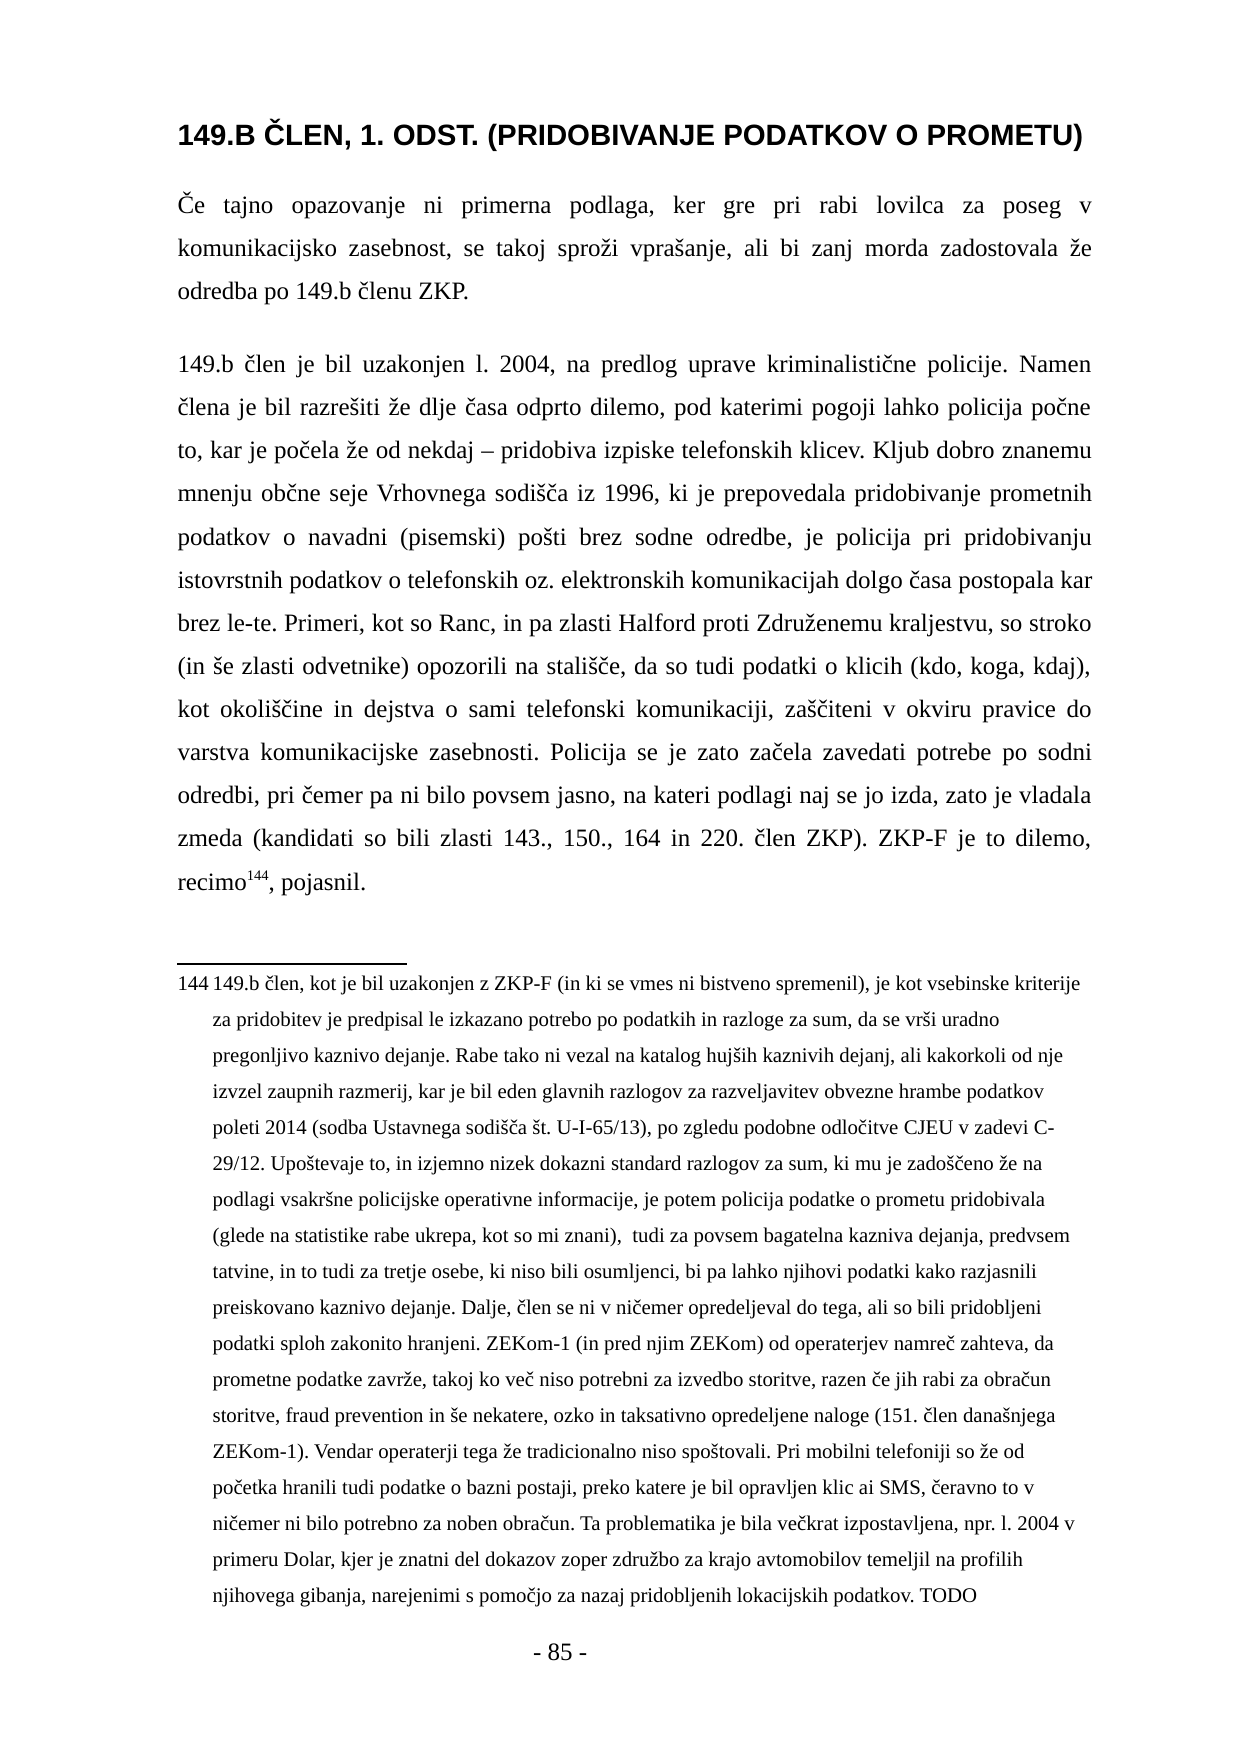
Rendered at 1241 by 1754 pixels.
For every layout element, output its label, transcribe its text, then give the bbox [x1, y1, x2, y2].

text 149.b člen je bil uzakonjen l. 2004, na predlog uprave kriminalistične policije. Namen člena je bil razrešiti že dlje časa odprto dilemo, pod katerimi pogoji lahko policija počne to, kar je počela že od nekdaj – pridobiva izpiske telefonskih klicev. Kljub dobro znanemu mnenju občne seje Vrhovnega sodišča iz 1996, ki je prepovedala pridobivanje prometnih podatkov o navadni (pisemski) pošti brez sodne odredbe, je policija pri pridobivanju istovrstnih podatkov o telefonskih oz. elektronskih komunikacijah dolgo časa postopala kar brez le-te. Primeri, kot so Ranc, in pa zlasti Halford proti Združenemu kraljestvu, so stroko (in še zlasti odvetnike) opozorili na stališče, da so tudi podatki o klicih (kdo, koga, kdaj), kot okoliščine in dejstva o sami telefonski komunikaciji, zaščiteni v okviru pravice do varstva komunikacijske zasebnosti. Policija se je zato začela zavedati potrebe po sodni odredbi, pri čemer pa ni bilo povsem jasno, na kateri podlagi naj se jo izda, zato je vladala zmeda (kandidati so bili zlasti 143., 150., 164 in 220. člen ZKP). ZKP-F je to dilemo, recimo, pojasnil. [177, 349, 1093, 895]
text Če tajno opazovanje ni primerna podlaga, ker gre pri rabi lovilca za poseg v komunikacijsko zasebnost, se takoj sproži vprašanje, ali bi zanj morda zadostovala že odredba po 149.b členu ZKP. [177, 190, 1093, 305]
subtitle 149.b člen, 1. odst. (pridobivanje podatkov o prometu) [177, 118, 1093, 152]
text 149.b člen, kot je bil uzakonjen z ZKP-F (in ki se vmes ni bistveno spremenil), je kot vsebinske kriterije za pridobitev je predpisal le izkazano potrebo po podatkih in razloge za sum, da se vrši uradno pregonljivo kaznivo dejanje. Rabe tako ni vezal na katalog hujših kaznivih dejanj, ali kakorkoli od nje izvzel zaupnih razmerij, kar je bil eden glavnih razlogov za razveljavitev obvezne hrambe podatkov poleti 2014 (sodba Ustavnega sodišča št. U-I-65/13), po zgledu podobne odločitve CJEU v zadevi C-29/12. Upoštevaje to, in izjemno nizek dokazni standard razlogov za sum, ki mu je zadoščeno že na podlagi vsakršne policijske operativne informacije, je potem policija podatke o prometu pridobivala (glede na statistike rabe ukrepa, kot so mi znani), tudi za povsem bagatelna kazniva dejanja, predvsem tatvine, in to tudi za tretje osebe, ki niso bili osumljenci, bi pa lahko njihovi podatki kako razjasnili preiskovano kaznivo dejanje. Dalje, člen se ni v ničemer opredeljeval do tega, ali so bili pridobljeni podatki sploh zakonito hranjeni. ZEKom-1 (in pred njim ZEKom) od operaterjev namreč zahteva, da prometne podatke zavrže, takoj ko več niso potrebni za izvedbo storitve, razen če jih rabi za obračun storitve, fraud prevention in še nekatere, ozko in taksativno opredeljene naloge (151. člen današnjega ZEKom-1). Vendar operaterji tega že tradicionalno niso spoštovali. Pri mobilni telefoniji so že od početka hranili tudi podatke o bazni postaji, preko katere je bil opravljen klic ai SMS, čeravno to v ničemer ni bilo potrebno za noben obračun. Ta problematika je bila večkrat izpostavljena, npr. l. 2004 v primeru Dolar, kjer je znatni del dokazov zoper združbo za krajo avtomobilov temeljil na profilih njihovega gibanja, narejenimi s pomočjo za nazaj pridobljenih lokacijskih podatkov. TODO [177, 970, 1093, 1607]
